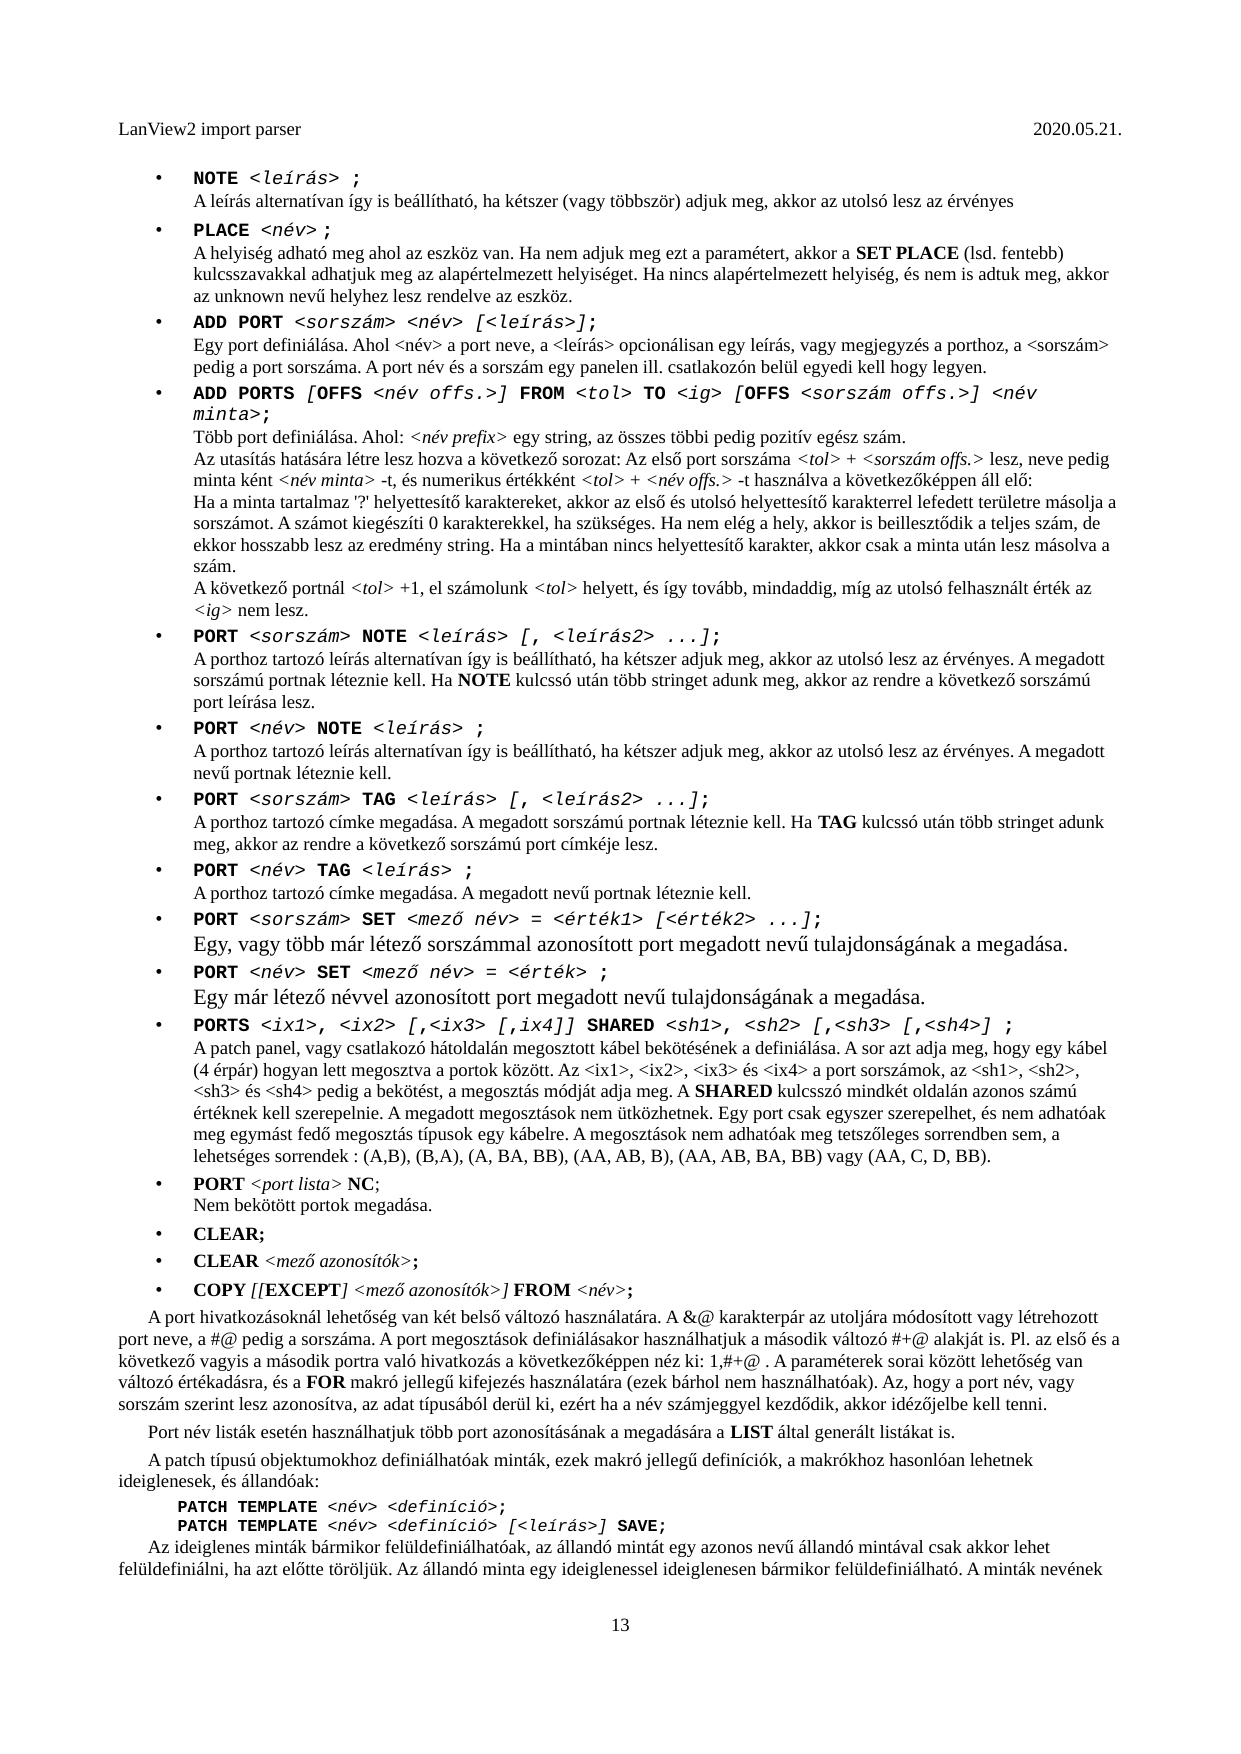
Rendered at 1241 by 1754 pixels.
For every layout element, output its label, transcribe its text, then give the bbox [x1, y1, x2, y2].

list PORT <sorszám> NOTE <leírás> [, <leírás2> ...]; A porthoz tartozó leírás alternatívan így is beállítható, ha kétszer adjuk meg, akkor az utolsó lesz az érvényes. A megadott sorszámú portnak léteznie kell. Ha NOTE kulcssó után több stringet adunk meg, akkor az rendre a következő sorszámú port leírása lesz. [156, 627, 1122, 712]
list ADD PORTS [OFFS <név offs.>] FROM <tol> TO <ig> [OFFS <sorszám offs.>] <név minta>; Több port definiálása. Ahol: <név prefix> egy string, az összes többi pedig pozitív egész szám. Az utasítás hatására létre lesz hozva a következő sorozat: Az első port sorszáma <tol> + <sorszám offs.> lesz, neve pedig minta ként <név minta> -t, és numerikus értékként <tol> + <név offs.> -t használva a következőképpen áll elő: Ha a minta tartalmaz '?' helyettesítő karaktereket, akkor az első és utolsó helyettesítő karakterrel lefedett területre másolja a sorszámot. A számot kiegészíti 0 karakterekkel, ha szükséges. Ha nem elég a hely, akkor is beillesztődik a teljes szám, de ekkor hosszabb lesz az eredmény string. Ha a mintában nincs helyettesítő karakter, akkor csak a minta után lesz másolva a szám. A következő portnál <tol> +1, el számolunk <tol> helyett, és így tovább, mindaddig, míg az utolsó felhasznált érték az <ig> nem lesz. [156, 383, 1122, 620]
text PATCH TEMPLATE <név> <definíció> [<leírás>] SAVE; [177, 1517, 1122, 1536]
text A patch típusú objektumokhoz definiálhatóak minták, ezek makró jellegű definíciók, a makrókhoz hasonlóan lehetnek ideiglenesek, és állandóak: [118, 1449, 1122, 1492]
list PLACE <név> ; A helyiség adható meg ahol az eszköz van. Ha nem adjuk meg ezt a paramétert, akkor a SET PLACE (lsd. fentebb) kulcsszavakkal adhatjuk meg az alapértelmezett helyiséget. Ha nincs alapértelmezett helyiség, és nem is adtuk meg, akkor az unknown nevű helyhez lesz rendelve az eszköz. [156, 218, 1122, 306]
text PATCH TEMPLATE <név> <definíció>; [177, 1498, 1122, 1517]
list PORT <név> SET <mező név> = <érték> ; Egy már létező névvel azonosított port megadott nevű tulajdonságának a megadása. [156, 963, 1122, 1009]
text A port hivatkozásoknál lehetőség van két belső változó használatára. A &@ karakterpár az utoljára módosított vagy létrehozott port neve, a #@ pedig a sorszáma. A port megosztások definiálásakor használhatjuk a második változó #+@ alakját is. Pl. az első és a következő vagyis a második portra való hivatkozás a következőképpen néz ki: 1,#+@ . A paraméterek sorai között lehetőség van változó értékadásra, és a FOR makró jellegű kifejezés használatára (ezek bárhol nem használhatóak). Az, hogy a port név, vagy sorszám szerint lesz azonosítva, az adat típusából derül ki, ezért ha a név számjeggyel kezdődik, akkor idézőjelbe kell tenni. [118, 1306, 1122, 1414]
list PORT <sorszám> TAG <leírás> [, <leírás2> ...]; A porthoz tartozó címke megadása. A megadott sorszámú portnak léteznie kell. Ha TAG kulcssó után több stringet adunk meg, akkor az rendre a következő sorszámú port címkéje lesz. [156, 790, 1122, 854]
list PORT <sorszám> SET <mező név> = <érték1> [<érték2> ...]; Egy, vagy több már létező sorszámmal azonosított port megadott nevű tulajdonságának a megadása. [156, 910, 1122, 956]
list CLEAR; [156, 1222, 1122, 1244]
list NOTE <leírás> ; A leírás alternatívan így is beállítható, ha kétszer (vagy többször) adjuk meg, akkor az utolsó lesz az érvényes [156, 169, 1122, 212]
text Port név listák esetén használhatjuk több port azonosításának a megadására a LIST által generált listákat is. [118, 1421, 1122, 1442]
list CLEAR <mező azonosítók>; [156, 1250, 1122, 1272]
list PORTS <ix1>, <ix2> [,<ix3> [,ix4]] SHARED <sh1>, <sh2> [,<sh3> [,<sh4>] ; A patch panel, vagy csatlakozó hátoldalán megosztott kábel bekötésének a definiálása. A sor azt adja meg, hogy egy kábel (4 érpár) hogyan lett megosztva a portok között. Az <ix1>, <ix2>, <ix3> és <ix4> a port sorszámok, az <sh1>, <sh2>, <sh3> és <sh4> pedig a bekötést, a megosztás módját adja meg. A SHARED kulcsszó mindkét oldalán azonos számú értéknek kell szerepelnie. A megadott megosztások nem ütközhetnek. Egy port csak egyszer szerepelhet, és nem adhatóak meg egymást fedő megosztás típusok egy kábelre. A megosztások nem adhatóak meg tetszőleges sorrendben sem, a lehetséges sorrendek : (A,B), (B,A), (A, BA, BB), (AA, AB, B), (AA, AB, BA, BB) vagy (AA, C, D, BB). [156, 1016, 1122, 1166]
list PORT <név> TAG <leírás> ; A porthoz tartozó címke megadása. A megadott nevű portnak léteznie kell. [156, 861, 1122, 903]
list COPY [[EXCEPT] <mező azonosítók>] FROM <név>; [156, 1278, 1122, 1300]
list PORT <név> NOTE <leírás> ; A porthoz tartozó leírás alternatívan így is beállítható, ha kétszer adjuk meg, akkor az utolsó lesz az érvényes. A megadott nevű portnak léteznie kell. [156, 719, 1122, 783]
list ADD PORT <sorszám> <név> [<leírás>]; Egy port definiálása. Ahol <név> a port neve, a <leírás> opcionálisan egy leírás, vagy megjegyzés a porthoz, a <sorszám> pedig a port sorszáma. A port név és a sorszám egy panelen ill. csatlakozón belül egyedi kell hogy legyen. [156, 313, 1122, 377]
list PORT <port lista> NC; Nem bekötött portok megadása. [156, 1173, 1122, 1216]
text Az ideiglenes minták bármikor felüldefiniálhatóak, az állandó mintát egy azonos nevű állandó mintával csak akkor lehet felüldefiniálni, ha azt előtte töröljük. Az állandó minta egy ideiglenessel ideiglenesen bármikor felüldefiniálható. A minták nevének [118, 1536, 1122, 1579]
